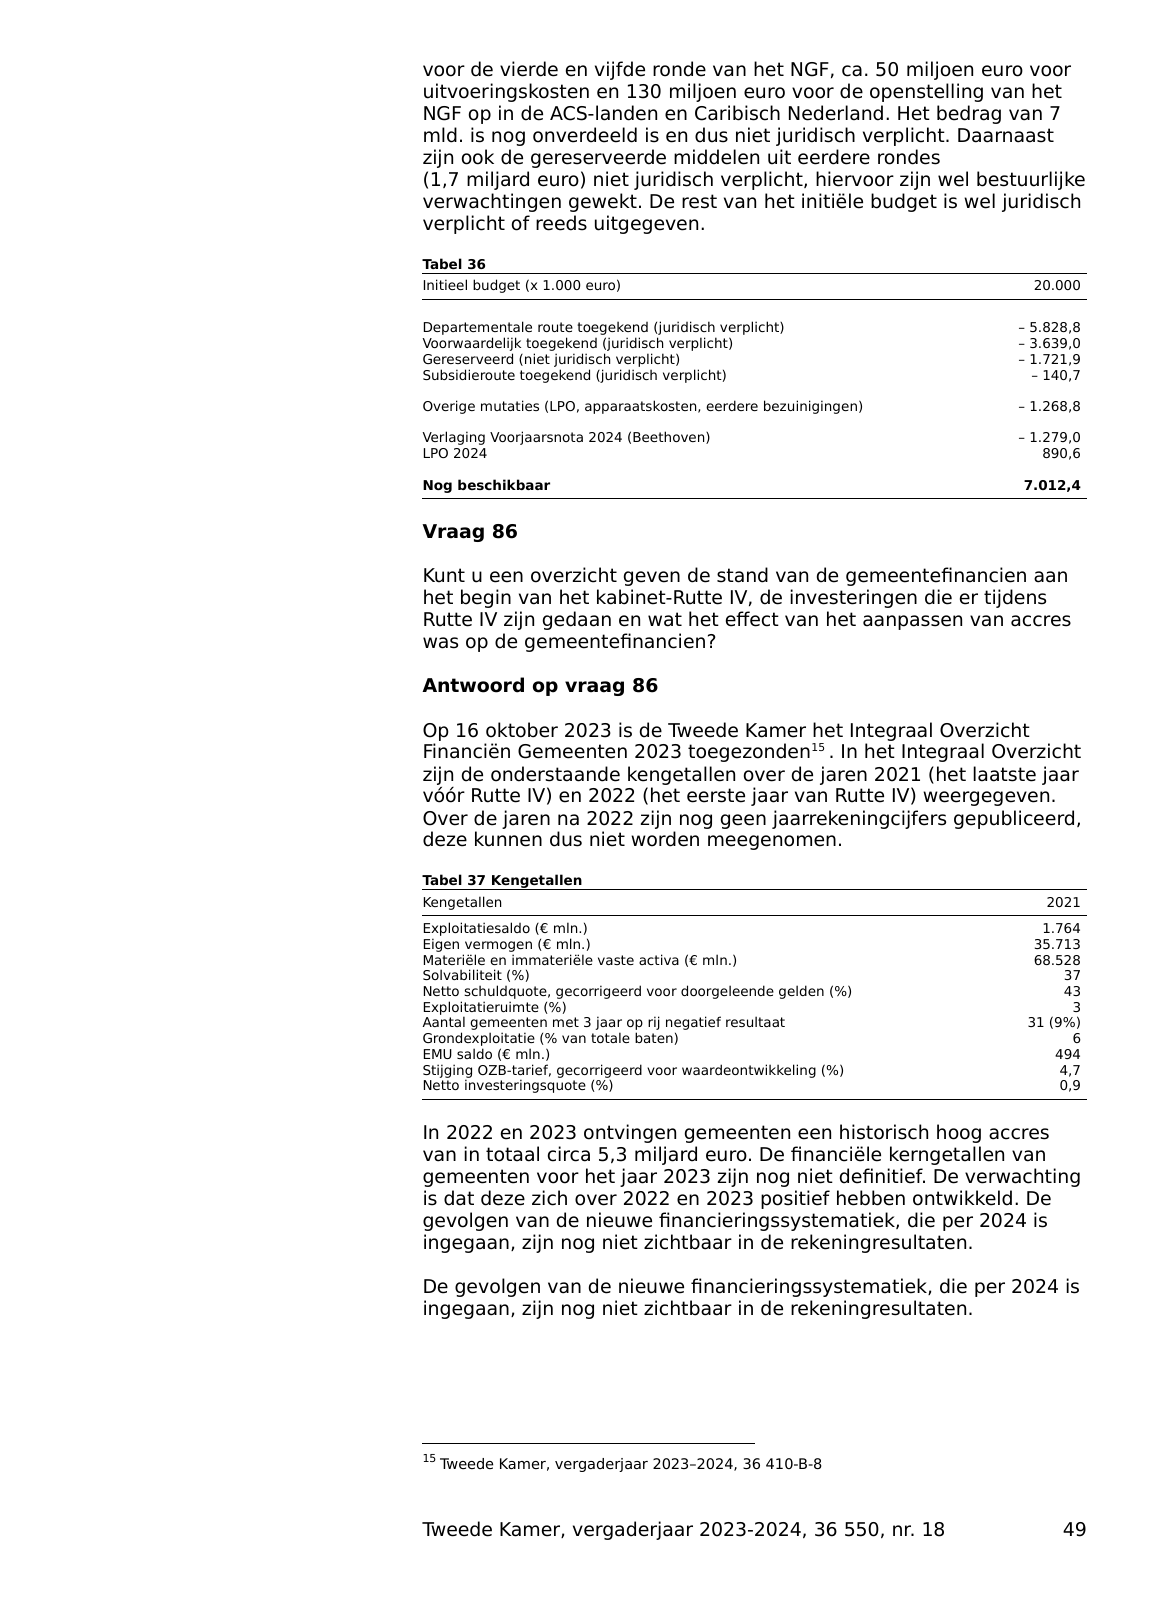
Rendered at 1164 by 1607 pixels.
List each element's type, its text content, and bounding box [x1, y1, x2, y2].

table_cell Eigen vermogen (€ mln.) [422, 937, 983, 952]
table_cell Exploitatieruimte (%) [422, 1000, 983, 1015]
table_cell Materiële en immateriële vaste activa (€ mln.) [422, 952, 983, 968]
text De gevolgen van de nieuwe financieringssystematiek, die per 2024 is ingegaan, zijn nog niet zichtbaar in de rekeningresultaten. [422, 1276, 1087, 1320]
table_cell Netto schuldquote, gecorrigeerd voor doorgeleende gelden (%) [422, 984, 983, 999]
table_cell Verlaging Voorjaarsnota 2024 (Beethoven) [422, 430, 983, 446]
table_cell [983, 383, 1087, 399]
table_cell [422, 415, 983, 430]
table_cell [983, 300, 1087, 320]
table_cell 20.000 [983, 274, 1087, 299]
text Op 16 oktober 2023 is de Tweede Kamer het Integraal Overzicht Financiën Gemeenten 2023 toegezonden. In het Integraal Overzicht zijn de onderstaande kengetallen over de jaren 2021 (het laatste jaar vóór Rutte IV) en 2022 (het eerste jaar van Rutte IV) weergegeven. Over de jaren na 2022 zijn nog geen jaarrekeningcijfers gepubliceerd, deze kunnen dus niet worden meegenomen. [422, 719, 1087, 851]
table_cell LPO 2024 [422, 446, 983, 462]
table_cell [983, 415, 1087, 430]
table_cell 3 [983, 1000, 1087, 1015]
table_cell Solvabiliteit (%) [422, 968, 983, 984]
table_cell 494 [983, 1047, 1087, 1062]
table_cell [422, 383, 983, 399]
table_cell Voorwaardelijk toegekend (juridisch verplicht) [422, 336, 983, 352]
table_cell Departementale route toegekend (juridisch verplicht) [422, 320, 983, 336]
table_cell – 1.721,9 [983, 352, 1087, 367]
table_cell EMU saldo (€ mln.) [422, 1047, 983, 1062]
table_header Tabel 36 [422, 257, 1087, 272]
table_cell – 5.828,8 [983, 320, 1087, 336]
table_cell Netto investeringsquote (%) [422, 1078, 983, 1098]
table_cell 7.012,4 [983, 478, 1087, 498]
table_cell [983, 462, 1087, 477]
table_cell 0,9 [983, 1078, 1087, 1098]
table_cell [422, 300, 983, 320]
table_cell Nog beschikbaar [422, 478, 983, 498]
text In 2022 en 2023 ontvingen gemeenten een historisch hoog accres van in totaal circa 5,3 miljard euro. De financiële kerngetallen van gemeenten voor het jaar 2023 zijn nog niet definitief. De verwachting is dat deze zich over 2022 en 2023 positief hebben ontwikkeld. De gevolgen van de nieuwe financieringssystematiek, die per 2024 is ingegaan, zijn nog niet zichtbaar in de rekeningresultaten. [422, 1122, 1087, 1254]
table_cell – 3.639,0 [983, 336, 1087, 352]
subtitle Vraag 86 [422, 521, 1087, 543]
table_cell Aantal gemeenten met 3 jaar op rij negatief resultaat [422, 1015, 983, 1031]
table_cell Grondexploitatie (% van totale baten) [422, 1031, 983, 1047]
subtitle Antwoord op vraag 86 [422, 675, 1087, 697]
table_cell [422, 462, 983, 477]
table_cell Overige mutaties (LPO, apparaatskosten, eerdere bezuinigingen) [422, 399, 983, 414]
table_cell – 1.279,0 [983, 430, 1087, 446]
table_cell Exploitatiesaldo (€ mln.) [422, 916, 983, 937]
table_cell Kengetallen [422, 890, 983, 915]
table_cell Stijging OZB-tarief, gecorrigeerd voor waardeontwikkeling (%) [422, 1063, 983, 1078]
table_cell Subsidieroute toegekend (juridisch verplicht) [422, 367, 983, 383]
text Tweede Kamer, vergaderjaar 2023–2024, 36 410-B-8 [422, 1452, 1087, 1474]
text voor de vierde en vijfde ronde van het NGF, ca. 50 miljoen euro voor uitvoeringskosten en 130 miljoen euro voor de openstelling van het NGF op in de ACS-landen en Caribisch Nederland. Het bedrag van 7 mld. is nog onverdeeld is en dus niet juridisch verplicht. Daarnaast zijn ook de gereserveerde middelen uit eerdere rondes (1,7 miljard euro) niet juridisch verplicht, hiervoor zijn wel bestuurlijke verwachtingen gewekt. De rest van het initiële budget is wel juridisch verplicht of reeds uitgegeven. [422, 59, 1087, 235]
table_cell 31 (9%) [983, 1015, 1087, 1031]
table_cell 6 [983, 1031, 1087, 1047]
table_cell 2021 [983, 890, 1087, 915]
table_cell 37 [983, 968, 1087, 984]
table_cell 4,7 [983, 1063, 1087, 1078]
table_cell Initieel budget (x 1.000 euro) [422, 274, 983, 299]
table_header Tabel 37 Kengetallen [422, 873, 1087, 889]
table_cell 35.713 [983, 937, 1087, 952]
table_cell 890,6 [983, 446, 1087, 462]
table_cell 1.764 [983, 916, 1087, 937]
text Kunt u een overzicht geven de stand van de gemeentefinancien aan het begin van het kabinet-Rutte IV, de investeringen die er tijdens Rutte IV zijn gedaan en wat het effect van het aanpassen van accres was op de gemeentefinancien? [422, 565, 1087, 653]
table_cell – 1.268,8 [983, 399, 1087, 414]
table_cell – 140,7 [983, 367, 1087, 383]
table_cell Gereserveerd (niet juridisch verplicht) [422, 352, 983, 367]
table_cell 68.528 [983, 952, 1087, 968]
table_cell 43 [983, 984, 1087, 999]
